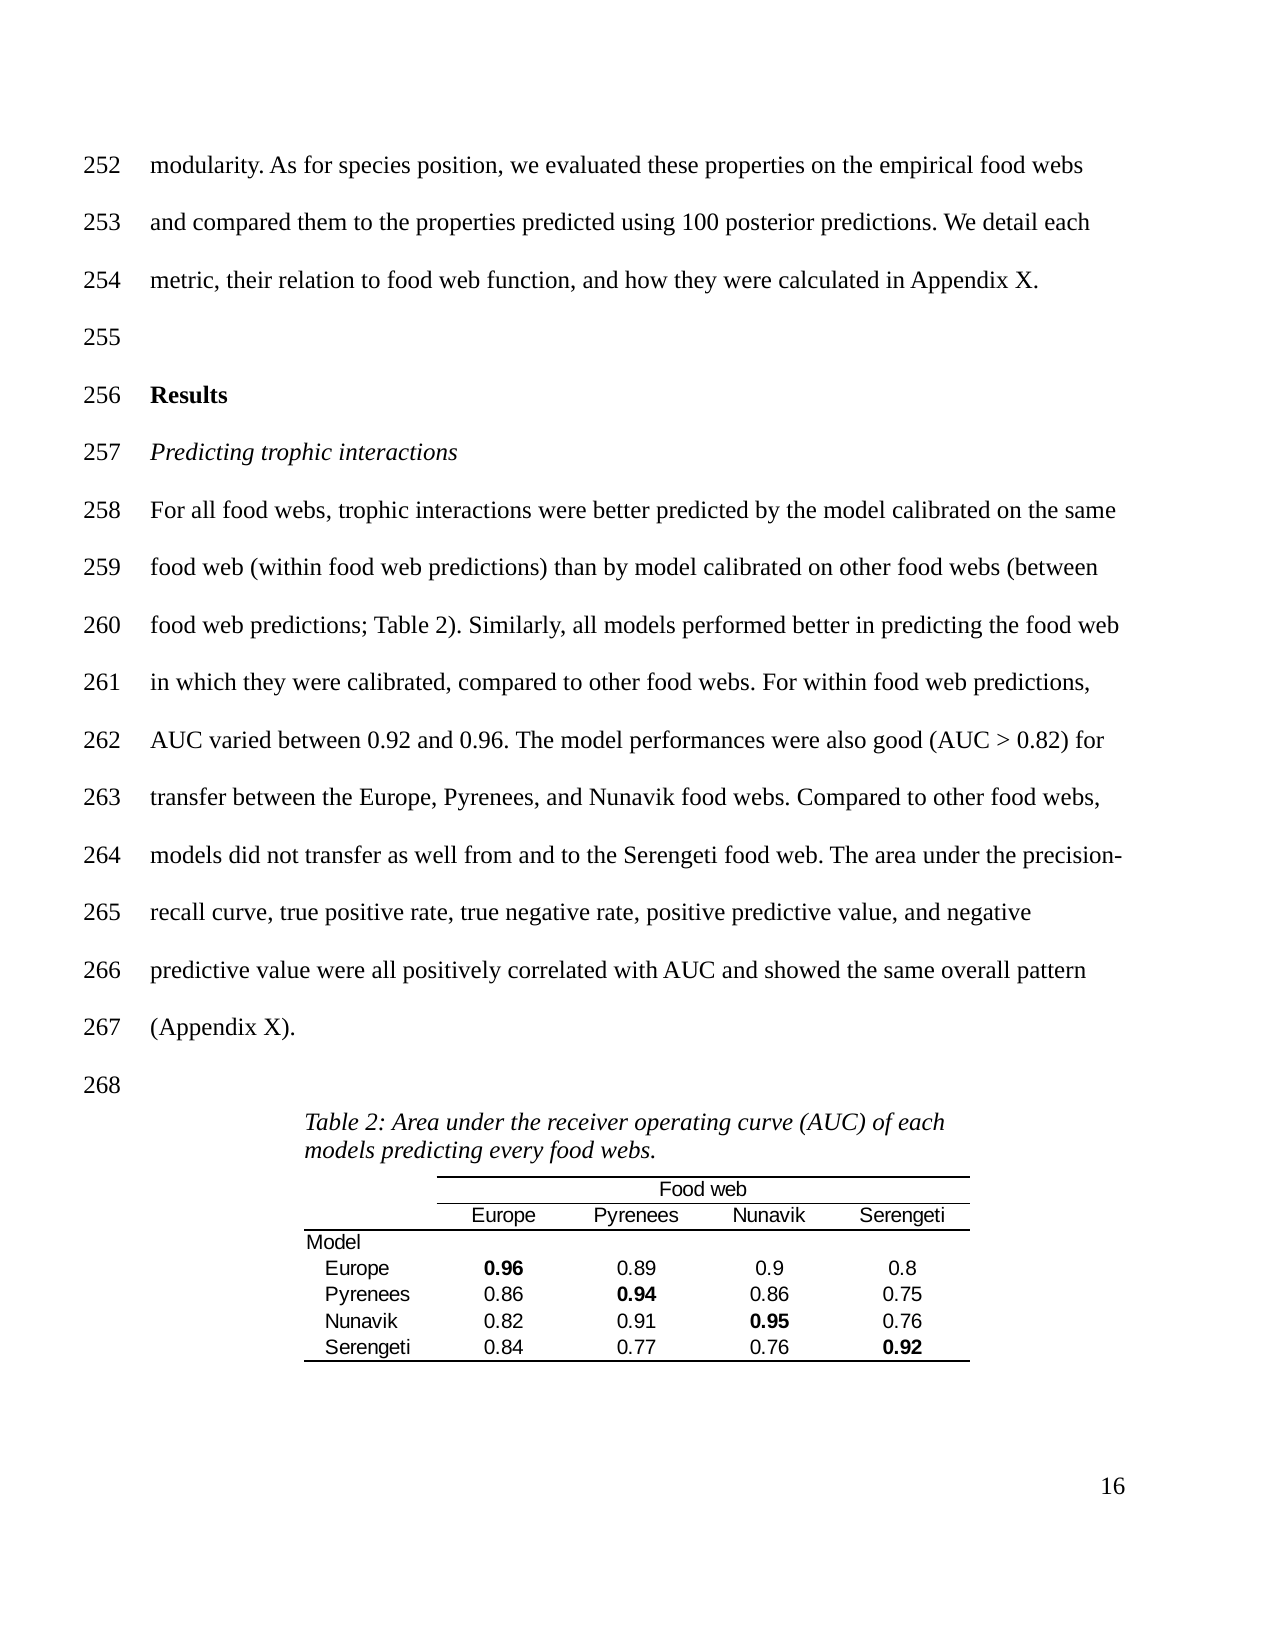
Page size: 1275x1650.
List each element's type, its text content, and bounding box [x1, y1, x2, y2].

text For all food webs, trophic interactions were better predicted by the model calibrated on the same food web (within food web predictions) than by model calibrated on other food webs (between food web predictions; Table 2). Similarly, all models performed better in predicting the food web in which they were calibrated, compared to other food webs. For within food web predictions, AUC varied between 0.92 and 0.96. The model performances were also good (AUC > 0.82) for transfer between the Europe, Pyrenees, and Nunavik food webs. Compared to other food webs, models did not transfer as well from and to the Serengeti food web. The area under the precision-recall curve, true positive rate, true negative rate, positive predictive value, and negative predictive value were all positively correlated with AUC and showed the same overall pattern (Appendix X). [150, 495, 1125, 1041]
text Table 2: Area under the receiver operating curve (AUC) of each models predicting every food webs. [304, 1107, 971, 1164]
text Results [150, 380, 1125, 409]
text Predicting trophic interactions [150, 437, 1125, 466]
text modularity. As for species position, we evaluated these properties on the empirical food webs and compared them to the properties predicted using 100 posterior predictions. We detail each metric, their relation to food web function, and how they were calculated in Appendix X. [150, 150, 1125, 294]
